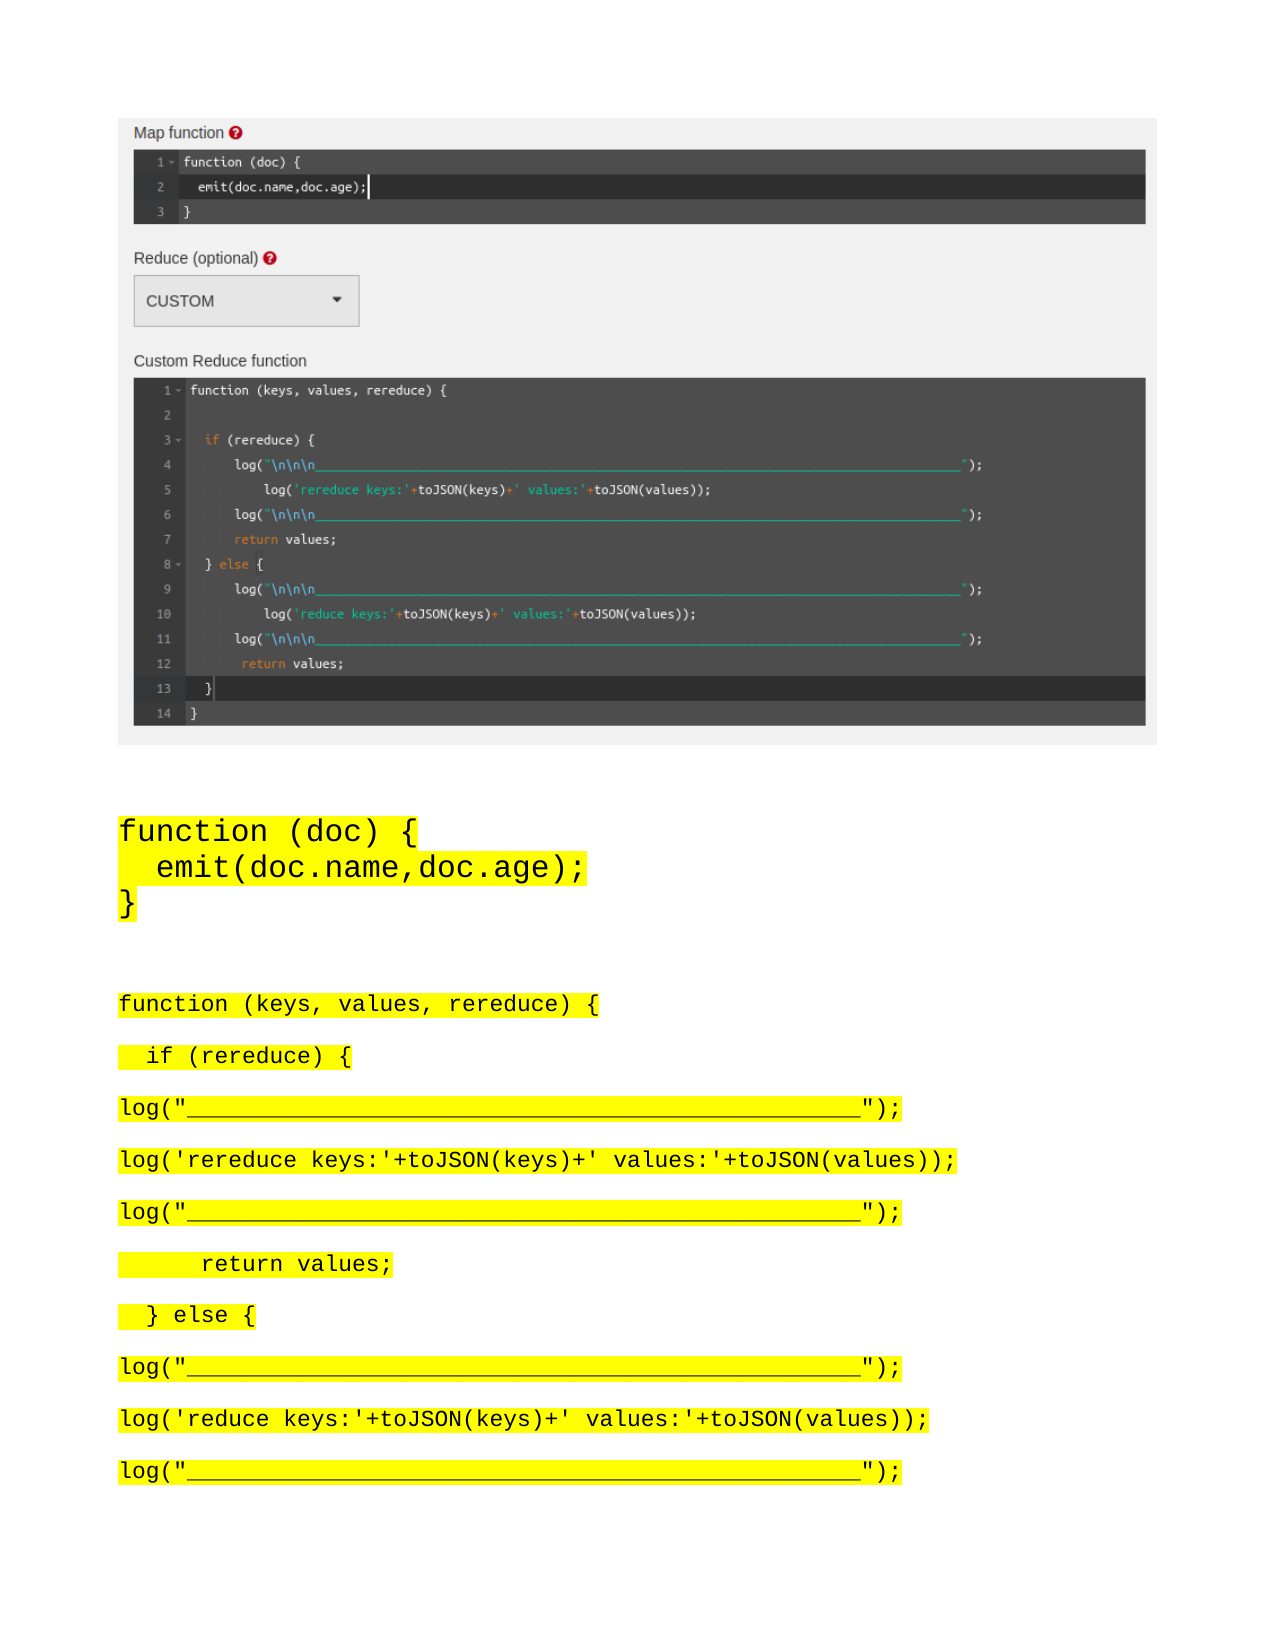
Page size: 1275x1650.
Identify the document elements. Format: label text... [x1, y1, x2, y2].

text } [118, 886, 1157, 922]
text return values; [118, 1252, 1157, 1278]
text log("_________________________________________________"); [118, 1356, 1157, 1382]
text log('reduce keys:'+toJSON(keys)+' values:'+toJSON(values)); [118, 1408, 1157, 1433]
text emit(doc.name,doc.age); [118, 851, 1157, 886]
text log("_________________________________________________"); [118, 1096, 1157, 1122]
picture [118, 118, 1157, 745]
text log("_________________________________________________"); [118, 1459, 1157, 1485]
text log("_________________________________________________"); [118, 1200, 1157, 1226]
text if (rereduce) { [118, 1044, 1157, 1070]
text function (doc) { [118, 816, 1157, 851]
text log('rereduce keys:'+toJSON(keys)+' values:'+toJSON(values)); [118, 1148, 1157, 1174]
text function (keys, values, rereduce) { [118, 993, 1157, 1018]
text } else { [118, 1304, 1157, 1330]
